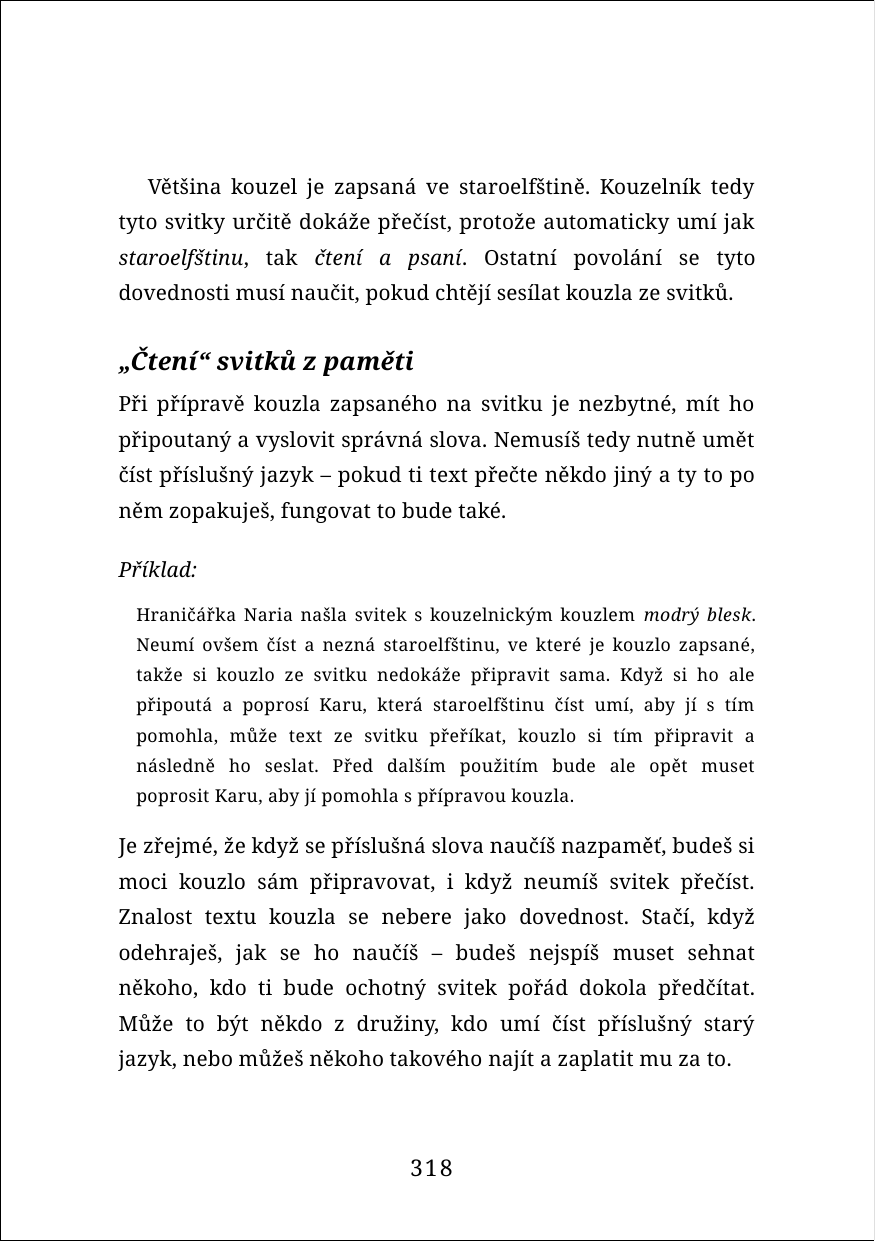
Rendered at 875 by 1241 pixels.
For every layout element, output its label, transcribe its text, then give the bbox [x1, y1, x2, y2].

text Většina kouzel je zapsaná ve staroelfštině. Kouzelník tedy tyto svitky určitě dokáže přečíst, protože automaticky umí jak staroelfštinu, tak čtení a psaní. Ostatní povolání se tyto dovednosti musí naučit, pokud chtějí sesílat kouzla ze svitků. [118, 172, 756, 307]
text Při přípravě kouzla zapsaného na svitku je nezbytné, mít ho připoutaný a vyslovit správná slova. Nemusíš tedy nutně umět číst příslušný jazyk – pokud ti text přečte někdo jiný a ty to po něm zopakuješ, fungovat to bude také. [118, 389, 756, 524]
text Hraničářka Naria našla svitek s kouzelnickým kouzlem modrý blesk. Neumí ovšem číst a nezná staroelfštinu, ve které je kouzlo zapsané, takže si kouzlo ze svitku nedokáže připravit sama. Když si ho ale připoutá a poprosí Karu, která staroelfštinu číst umí, aby jí s tím pomohla, může text ze svitku přeříkat, kouzlo si tím připravit a následně ho seslat. Před dalším použitím bude ale opět muset poprosit Karu, aby jí pomohla s přípravou kouzla. [136, 602, 756, 808]
text Příklad: [118, 555, 756, 583]
subtitle „Čtení“ svitků z paměti [118, 343, 756, 377]
text Je zřejmé, že když se příslušná slova naučíš nazpaměť, budeš si moci kouzlo sám připravovat, i když neumíš svitek přečíst. Znalost textu kouzla se nebere jako dovednost. Stačí, když odehraješ, jak se ho naučíš – budeš nejspíš muset sehnat někoho, kdo ti bude ochotný svitek pořád dokola předčítat. Může to být někdo z družiny, kdo umí číst příslušný starý jazyk, nebo můžeš někoho takového najít a zaplatit mu za to. [118, 831, 756, 1073]
